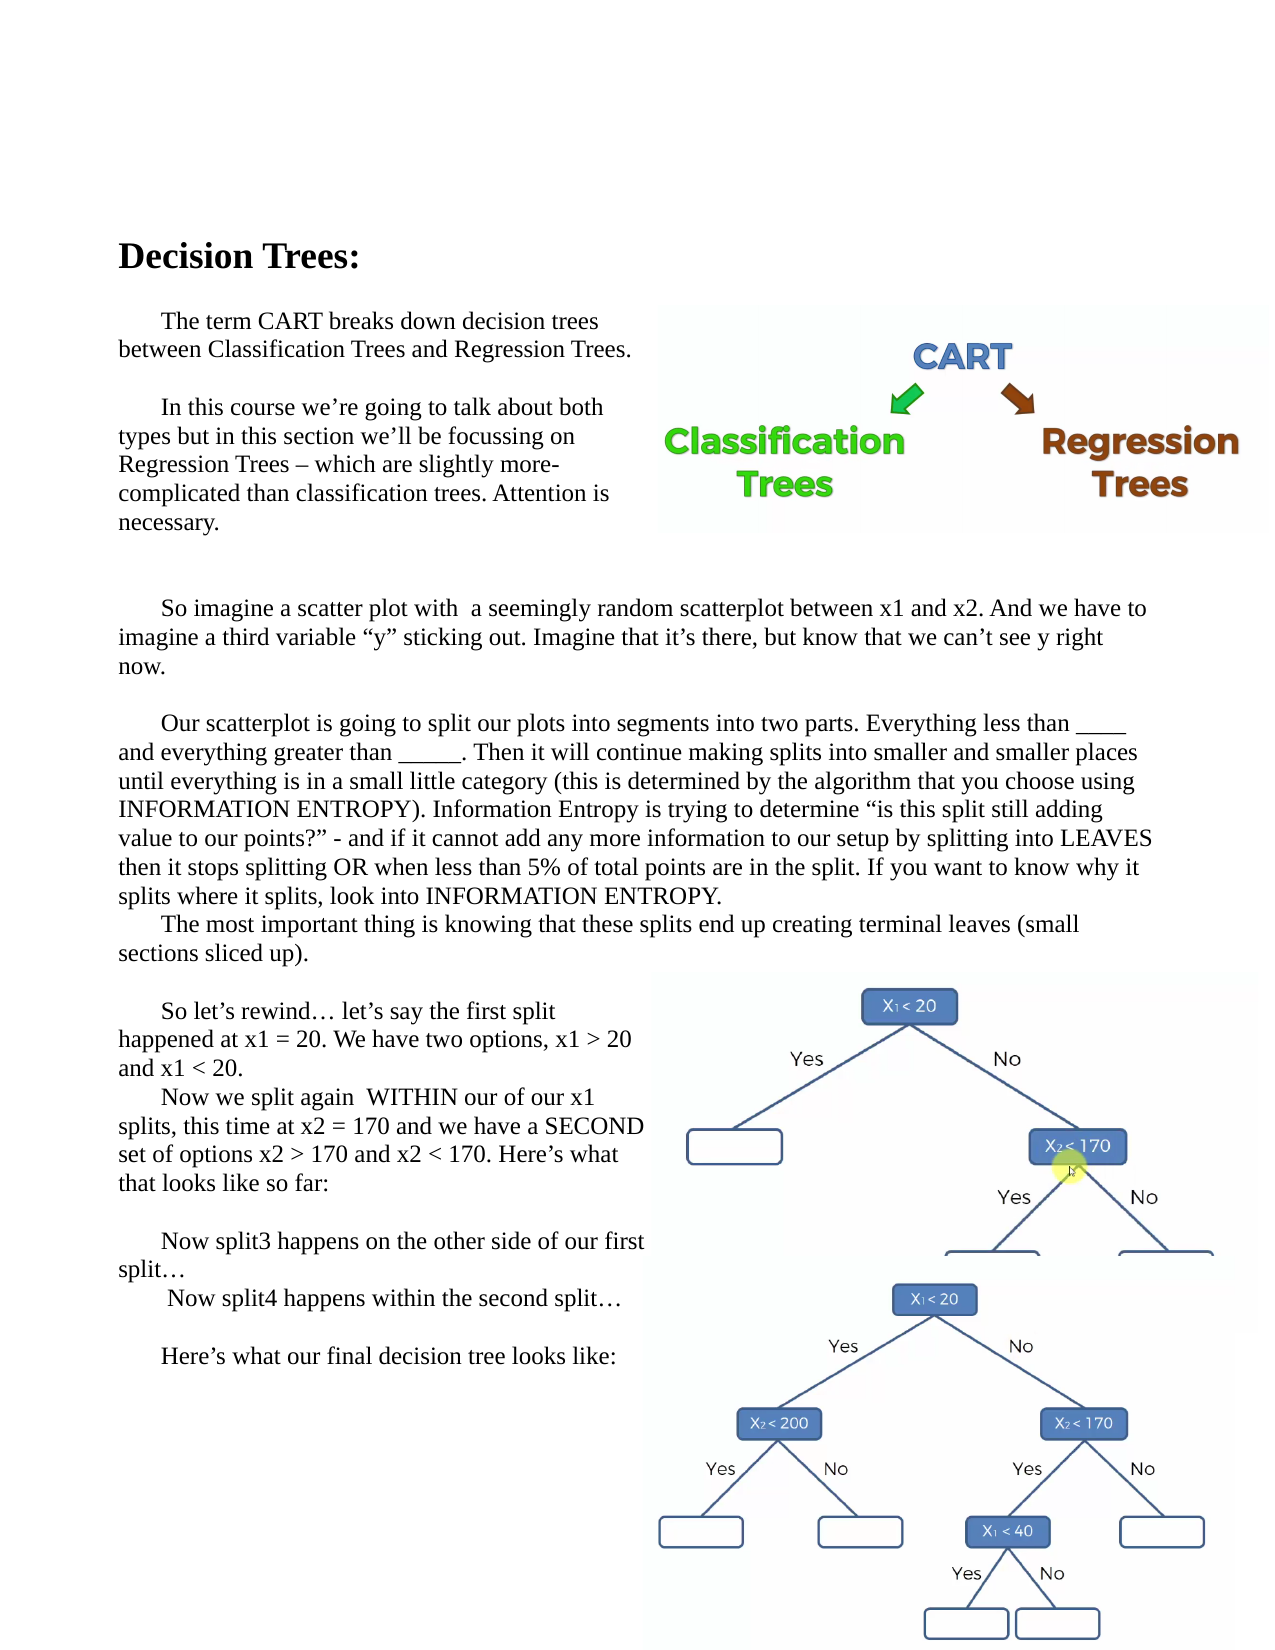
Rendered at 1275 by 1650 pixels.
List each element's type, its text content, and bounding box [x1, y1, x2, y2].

text Our scatterplot is going to split our plots into segments into two parts. Everything less than ____ and everything greater than _____. Then it will continue making splits into smaller and smaller places until everything is in a small little category (this is determined by the algorithm that you choose using INFORMATION ENTROPY). Information Entropy is trying to determine “is this split still adding value to our points?” - and if it cannot add any more information to our setup by splitting into LEAVES then it stops splitting OR when less than 5% of total points are in the split. If you want to know why it splits where it splits, look into INFORMATION ENTROPY. [118, 708, 1157, 909]
text In this course we’re going to talk about both types but in this section we’ll be focussing on Regression Trees – which are slightly more-complicated than classification trees. Attention is necessary. [118, 392, 1157, 536]
text Decision Trees: [118, 234, 1157, 277]
text Now split3 happens on the other side of our first split… Now split4 happens within the second split… [118, 1226, 651, 1312]
text The term CART breaks down decision trees between Classification Trees and Regression Trees. [118, 306, 657, 363]
text So imagine a scatter plot with a seemingly random scatterplot between x1 and x2. And we have to imagine a third variable “y” sticking out. Imagine that it’s there, but know that we can’t see y right now. [118, 593, 1157, 679]
picture [642, 972, 1259, 1650]
text Now we split again WITHIN our of our x1 splits, this time at x2 = 170 and we have a SECOND set of options x2 > 170 and x2 < 170. Here’s what that looks like so far: [118, 1082, 651, 1197]
text The most important thing is knowing that these splits end up creating terminal leaves (small sections sliced up). [118, 909, 1157, 967]
text So let’s rewind… let’s say the first split happened at x1 = 20. We have two options, x1 > 20 and x1 < 20. [118, 996, 651, 1082]
picture [657, 305, 1269, 533]
text Here’s what our final decision tree looks like: [118, 1341, 642, 1369]
